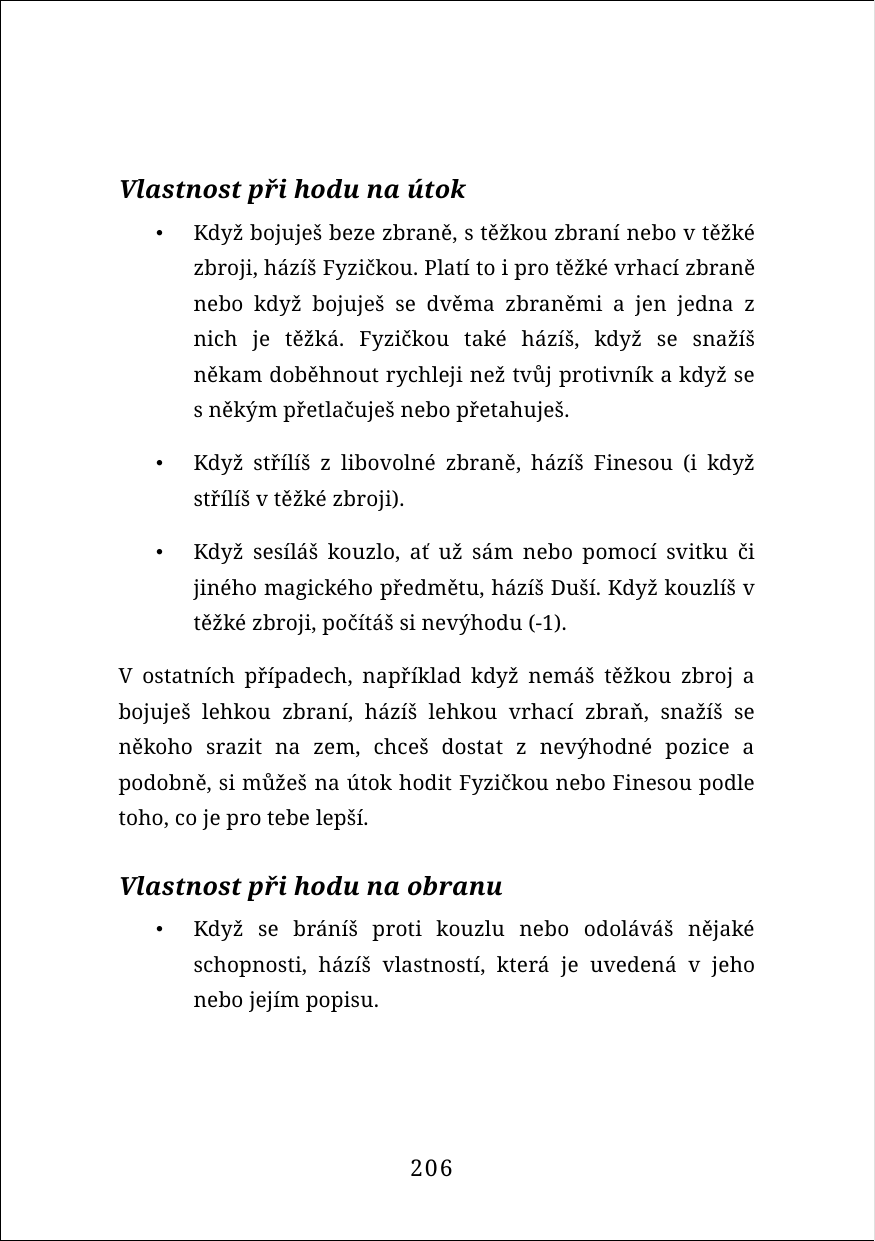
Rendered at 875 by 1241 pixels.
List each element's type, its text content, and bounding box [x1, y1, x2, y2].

list Když bojuješ beze zbraně, s těžkou zbraní nebo v těžké zbroji, házíš Fyzičkou. Platí to i pro těžké vrhací zbraně nebo když bojuješ se dvěma zbraněmi a jen jedna z nich je těžká. Fyzičkou také házíš, když se snažíš někam doběhnout rychleji než tvůj protivník a když se s někým přetlačuješ nebo přetahuješ. [156, 218, 756, 424]
subtitle Vlastnost při hodu na obranu [118, 868, 756, 903]
text V ostatních případech, například když nemáš těžkou zbroj a bojuješ lehkou zbraní, házíš lehkou vrhací zbraň, snažíš se někoho srazit na zem, chceš dostat z nevýhodné pozice a podobně, si můžeš na útok hodit Fyzičkou nebo Finesou podle toho, co je pro tebe lepší. [118, 661, 756, 832]
list Když se bráníš proti kouzlu nebo odoláváš nějaké schopnosti, házíš vlastností, která je uvedená v jeho nebo jejím popisu. [156, 914, 756, 1014]
list Když sesíláš kouzlo, ať už sám nebo pomocí svitku či jiného magického předmětu, házíš Duší. Když kouzlíš v těžké zbroji, počítáš si nevýhodu (-1). [156, 537, 756, 637]
list Když střílíš z libovolné zbraně, házíš Finesou (i když střílíš v těžké zbroji). [156, 448, 756, 512]
subtitle Vlastnost při hodu na útok [118, 172, 756, 206]
